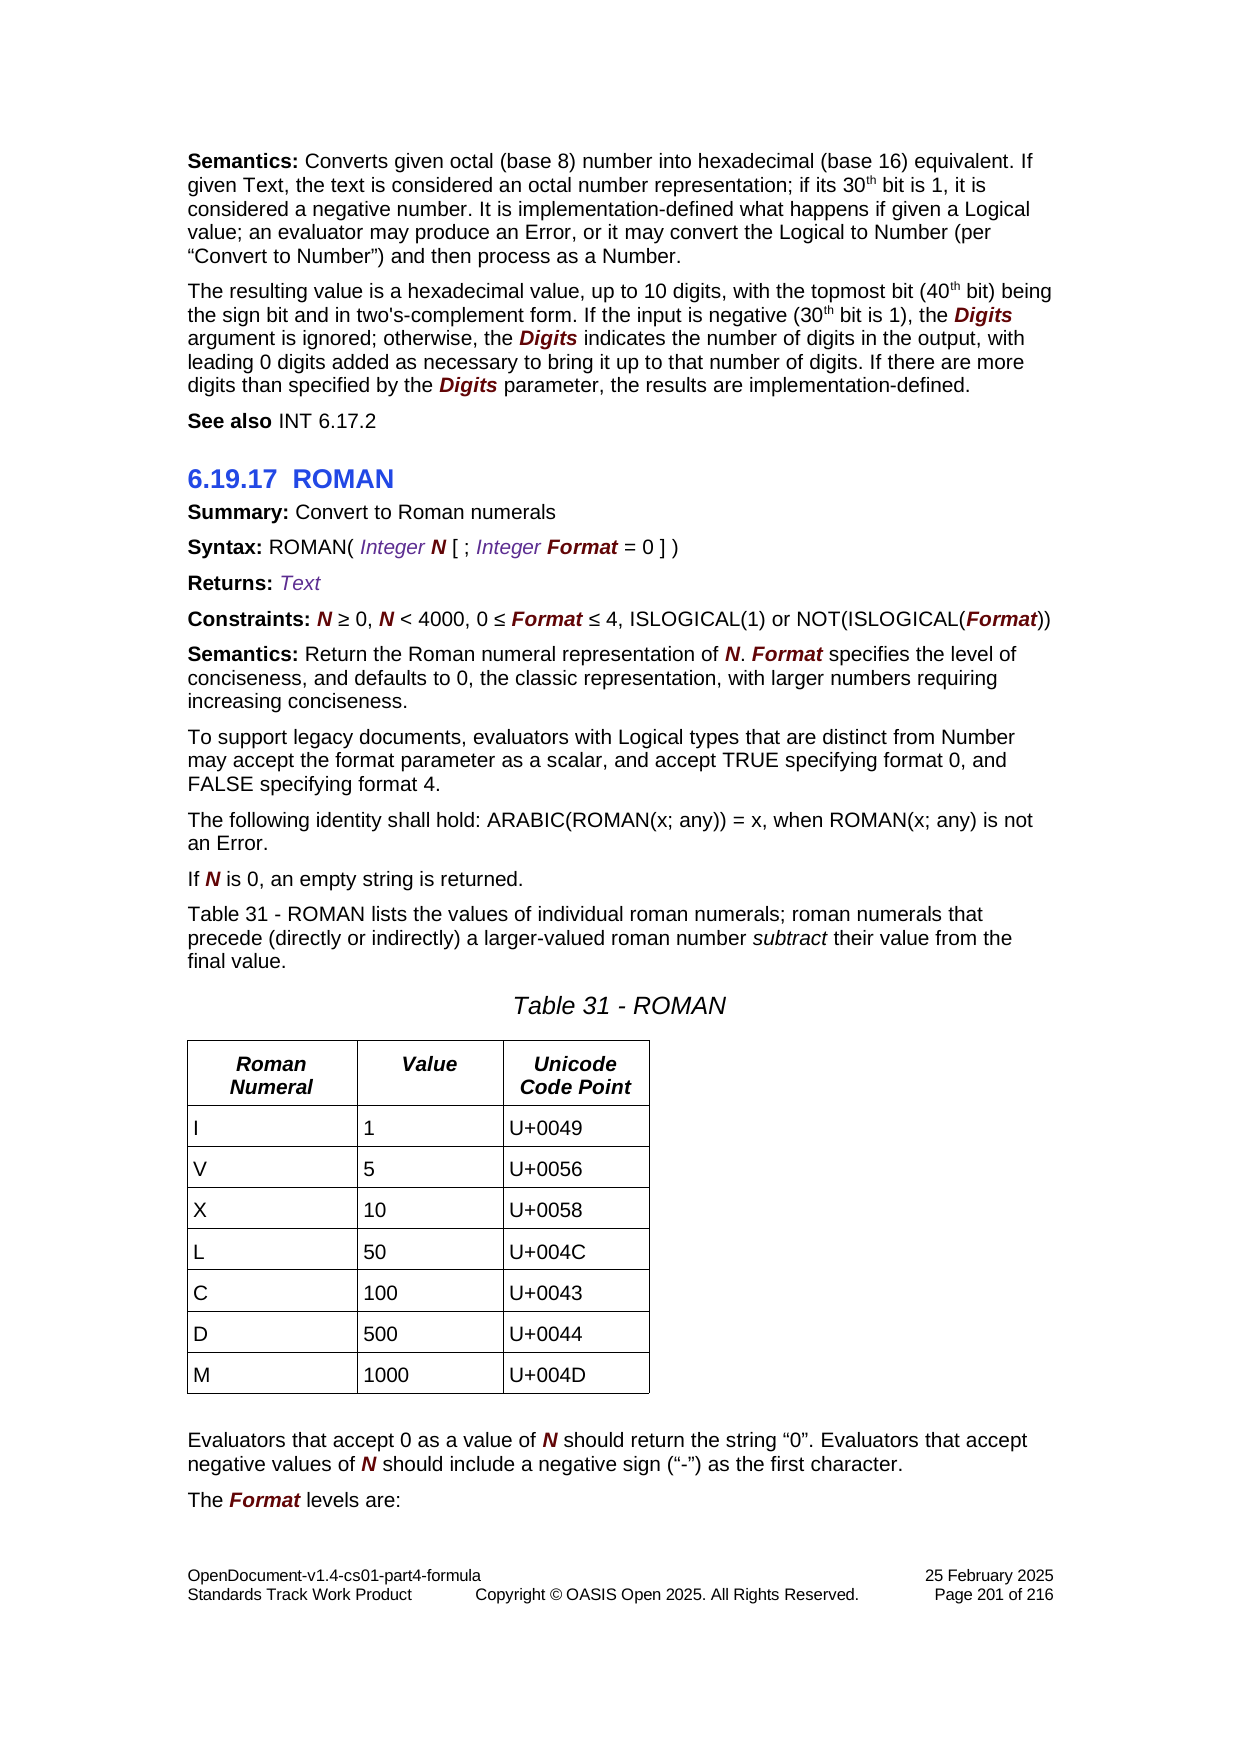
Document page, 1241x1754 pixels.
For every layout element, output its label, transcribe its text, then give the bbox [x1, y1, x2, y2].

table_cell D [188, 1312, 357, 1352]
table_cell U+004D [504, 1353, 649, 1393]
text If N is 0, an empty string is returned. [187, 867, 1053, 891]
subtitle ROMAN [187, 464, 1053, 494]
table_cell U+0043 [504, 1270, 649, 1311]
table_header Unicode Code Point [504, 1041, 649, 1105]
table_cell 100 [358, 1270, 503, 1311]
text The Format levels are: [187, 1488, 1053, 1512]
table_cell 50 [358, 1229, 503, 1269]
text The resulting value is a hexadecimal value, up to 10 digits, with the topmost bit (40th bit) being the sign bit and in two's-complement form. If the input is negative (30th bit is 1), the Digits argument is ignored; otherwise, the Digits indicates the number of digits in the output, with leading 0 digits added as necessary to bring it up to that number of digits. If there are more digits than specified by the Digits parameter, the results are implementation-defined. [187, 280, 1053, 397]
text Evaluators that accept 0 as a value of N should return the string “0”. Evaluators that accept negative values of N should include a negative sign (“-”) as the first character. [187, 1429, 1053, 1476]
text Semantics: Converts given octal (base 8) number into hexadecimal (base 16) equivalent. If given Text, the text is considered an octal number representation; if its 30th bit is 1, it is considered a negative number. It is implementation-defined what happens if given a Logical value; an evaluator may produce an Error, or it may convert the Logical to Number (per “Convert to Number”) and then process as a Number. [187, 150, 1053, 268]
table_cell 1 [358, 1106, 503, 1146]
text Table 31 - ROMAN [187, 992, 1053, 1020]
table_cell U+0058 [504, 1188, 649, 1228]
text Constraints: N ≥ 0, N < 4000, 0 ≤ Format ≤ 4, ISLOGICAL(1) or NOT(ISLOGICAL(Format)) [187, 607, 1053, 631]
text The following identity shall hold: ARABIC(ROMAN(x; any)) = x, when ROMAN(x; any) is not an Error. [187, 808, 1053, 855]
table_cell U+0044 [504, 1312, 649, 1352]
table_cell C [188, 1270, 357, 1311]
table_cell 5 [358, 1147, 503, 1187]
table_cell M [188, 1353, 357, 1393]
table_cell 500 [358, 1312, 503, 1352]
text Summary: Convert to Roman numerals [187, 500, 1053, 524]
table_cell U+0056 [504, 1147, 649, 1187]
table_cell 10 [358, 1188, 503, 1228]
text Table 31 - ROMAN lists the values of individual roman numerals; roman numerals that precede (directly or indirectly) a larger-valued roman number subtract their value from the final value. [187, 903, 1053, 973]
text Semantics: Return the Roman numeral representation of N. Format specifies the level of conciseness, and defaults to 0, the classic representation, with larger numbers requiring increasing conciseness. [187, 643, 1053, 713]
table_cell L [188, 1229, 357, 1269]
table_cell U+0049 [504, 1106, 649, 1146]
table_cell I [188, 1106, 357, 1146]
table_cell 1000 [358, 1353, 503, 1393]
text See also INT 6.17.2 [187, 409, 1053, 433]
table_cell U+004C [504, 1229, 649, 1269]
table_header Roman Numeral [188, 1041, 357, 1105]
text Returns: Text [187, 571, 1053, 595]
table_cell V [188, 1147, 357, 1187]
table_header Value [358, 1041, 503, 1105]
text To support legacy documents, evaluators with Logical types that are distinct from Number may accept the format parameter as a scalar, and accept TRUE specifying format 0, and FALSE specifying format 4. [187, 725, 1053, 796]
text Syntax: ROMAN( Integer N [ ; Integer Format = 0 ] ) [187, 536, 1053, 559]
table_cell X [188, 1188, 357, 1228]
